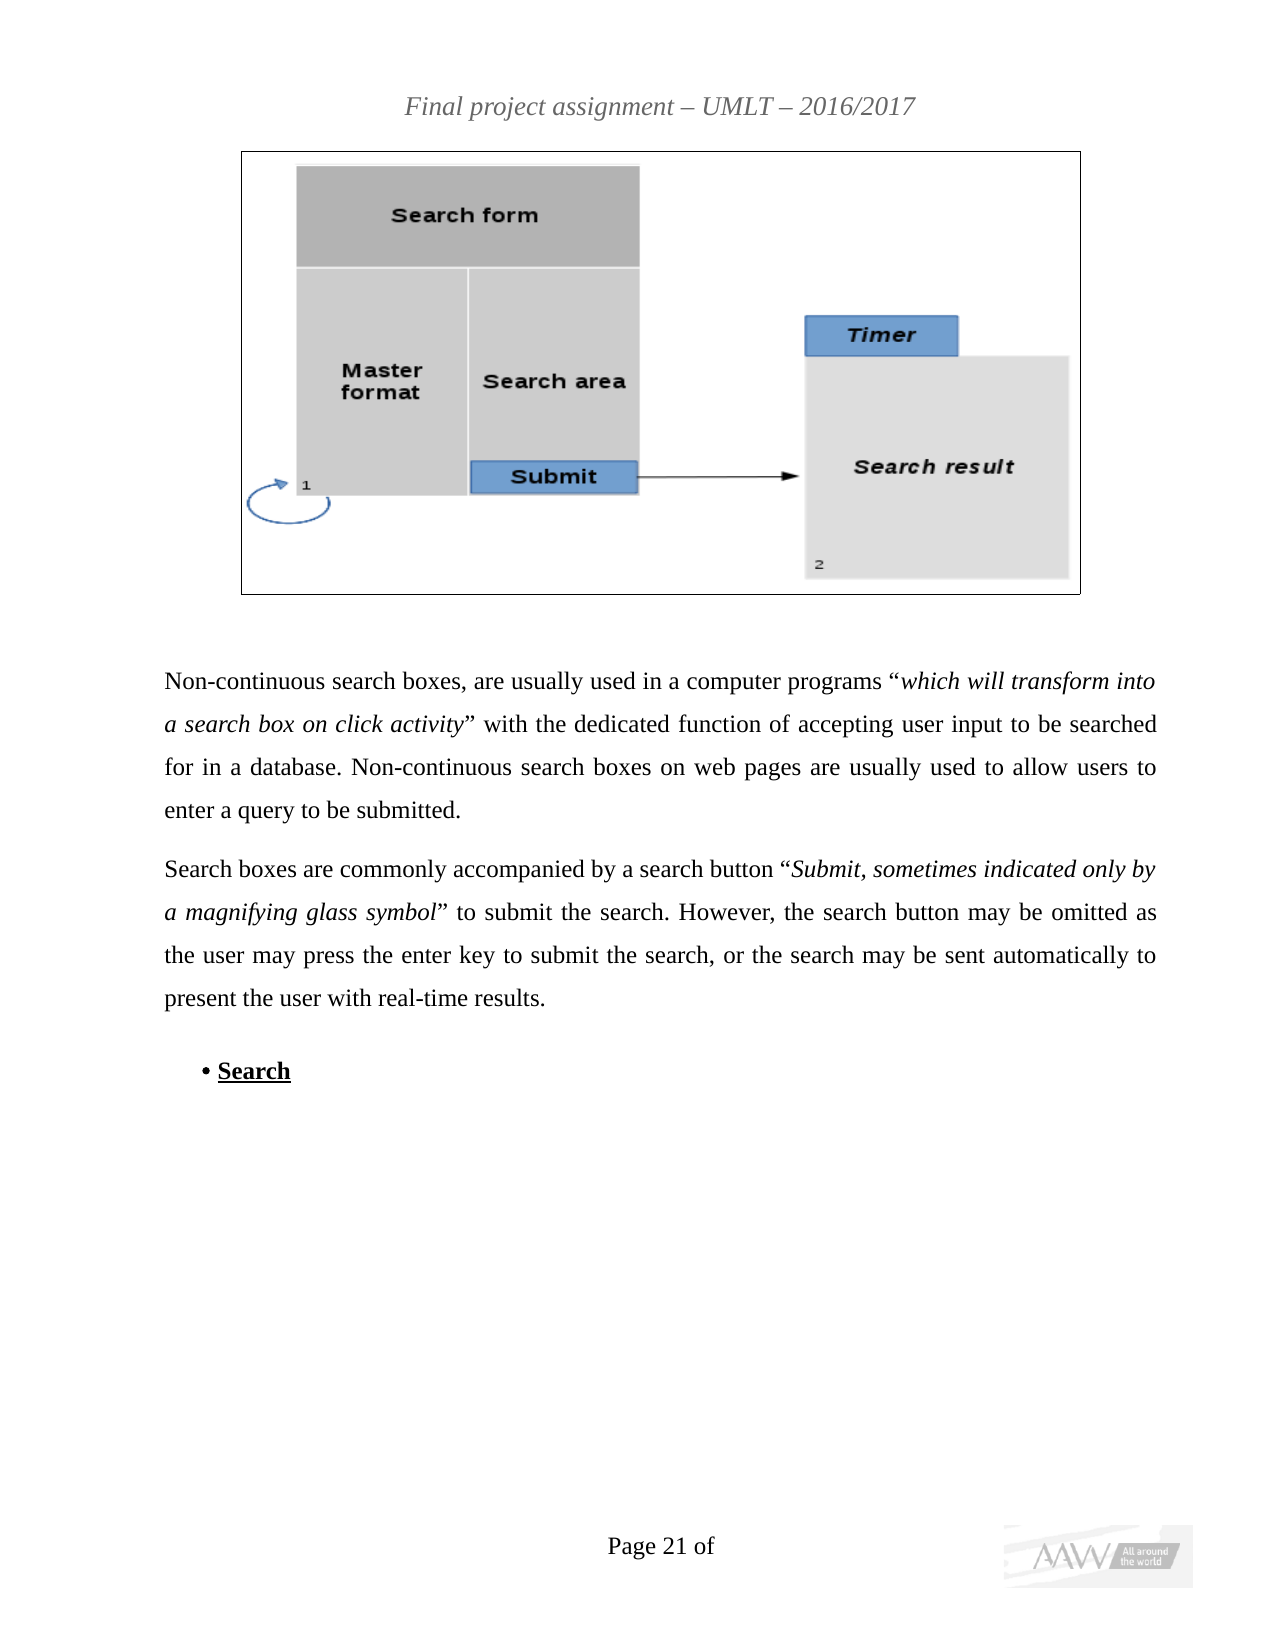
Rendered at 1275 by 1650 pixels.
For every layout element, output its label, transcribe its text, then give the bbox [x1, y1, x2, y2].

text Search boxes are commonly accompanied by a search button “Submit, sometimes indicated only by a magnifying glass symbol” to submit the search. However, the search button may be omitted as the user may press the enter key to submit the search, or the search may be sent automatically to present the user with real-time results. [164, 854, 1158, 1012]
picture [244, 154, 1078, 591]
list Search [202, 1056, 1158, 1085]
picture [1003, 1525, 1193, 1588]
text Non-continuous search boxes, are usually used in a computer programs “which will transform into a search box on click activity” with the dedicated function of accepting user input to be searched for in a database. Non-continuous search boxes on web pages are usually used to allow users to enter a query to be submitted. [164, 666, 1158, 824]
